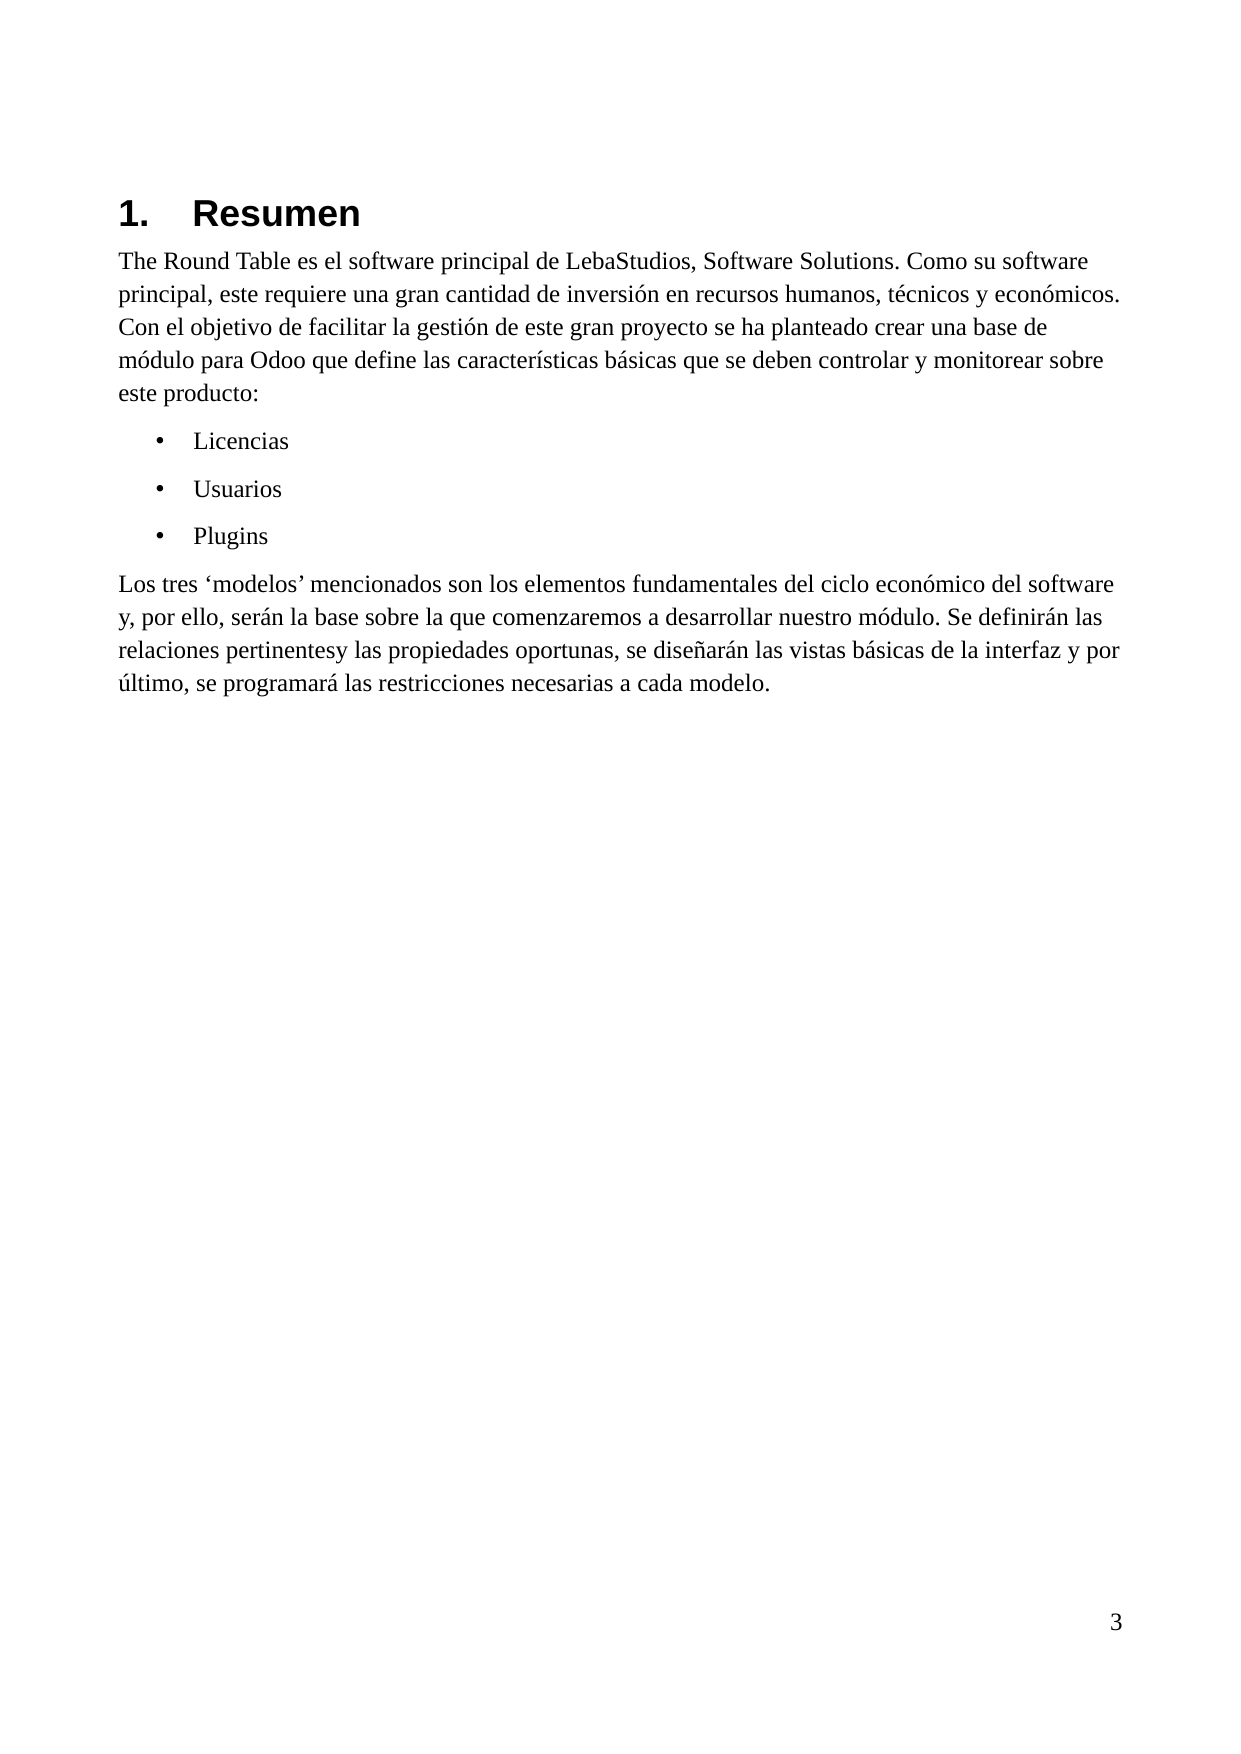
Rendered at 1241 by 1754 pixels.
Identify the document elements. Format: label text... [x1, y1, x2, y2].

list Usuarios [156, 474, 1122, 502]
list Plugins [156, 521, 1122, 550]
text Los tres ‘modelos’ mencionados son los elementos fundamentales del ciclo económico del software y, por ello, serán la base sobre la que comenzaremos a desarrollar nuestro módulo. Se definirán las relaciones pertinentesy las propiedades oportunas, se diseñarán las vistas básicas de la interfaz y por último, se programará las restricciones necesarias a cada modelo. [118, 569, 1122, 697]
subtitle Resumen [118, 191, 1122, 234]
text The Round Table es el software principal de LebaStudios, Software Solutions. Como su software principal, este requiere una gran cantidad de inversión en recursos humanos, técnicos y económicos. Con el objetivo de facilitar la gestión de este gran proyecto se ha planteado crear una base de módulo para Odoo que define las características básicas que se deben controlar y monitorear sobre este producto: [118, 246, 1122, 407]
list Licencias [156, 426, 1122, 455]
